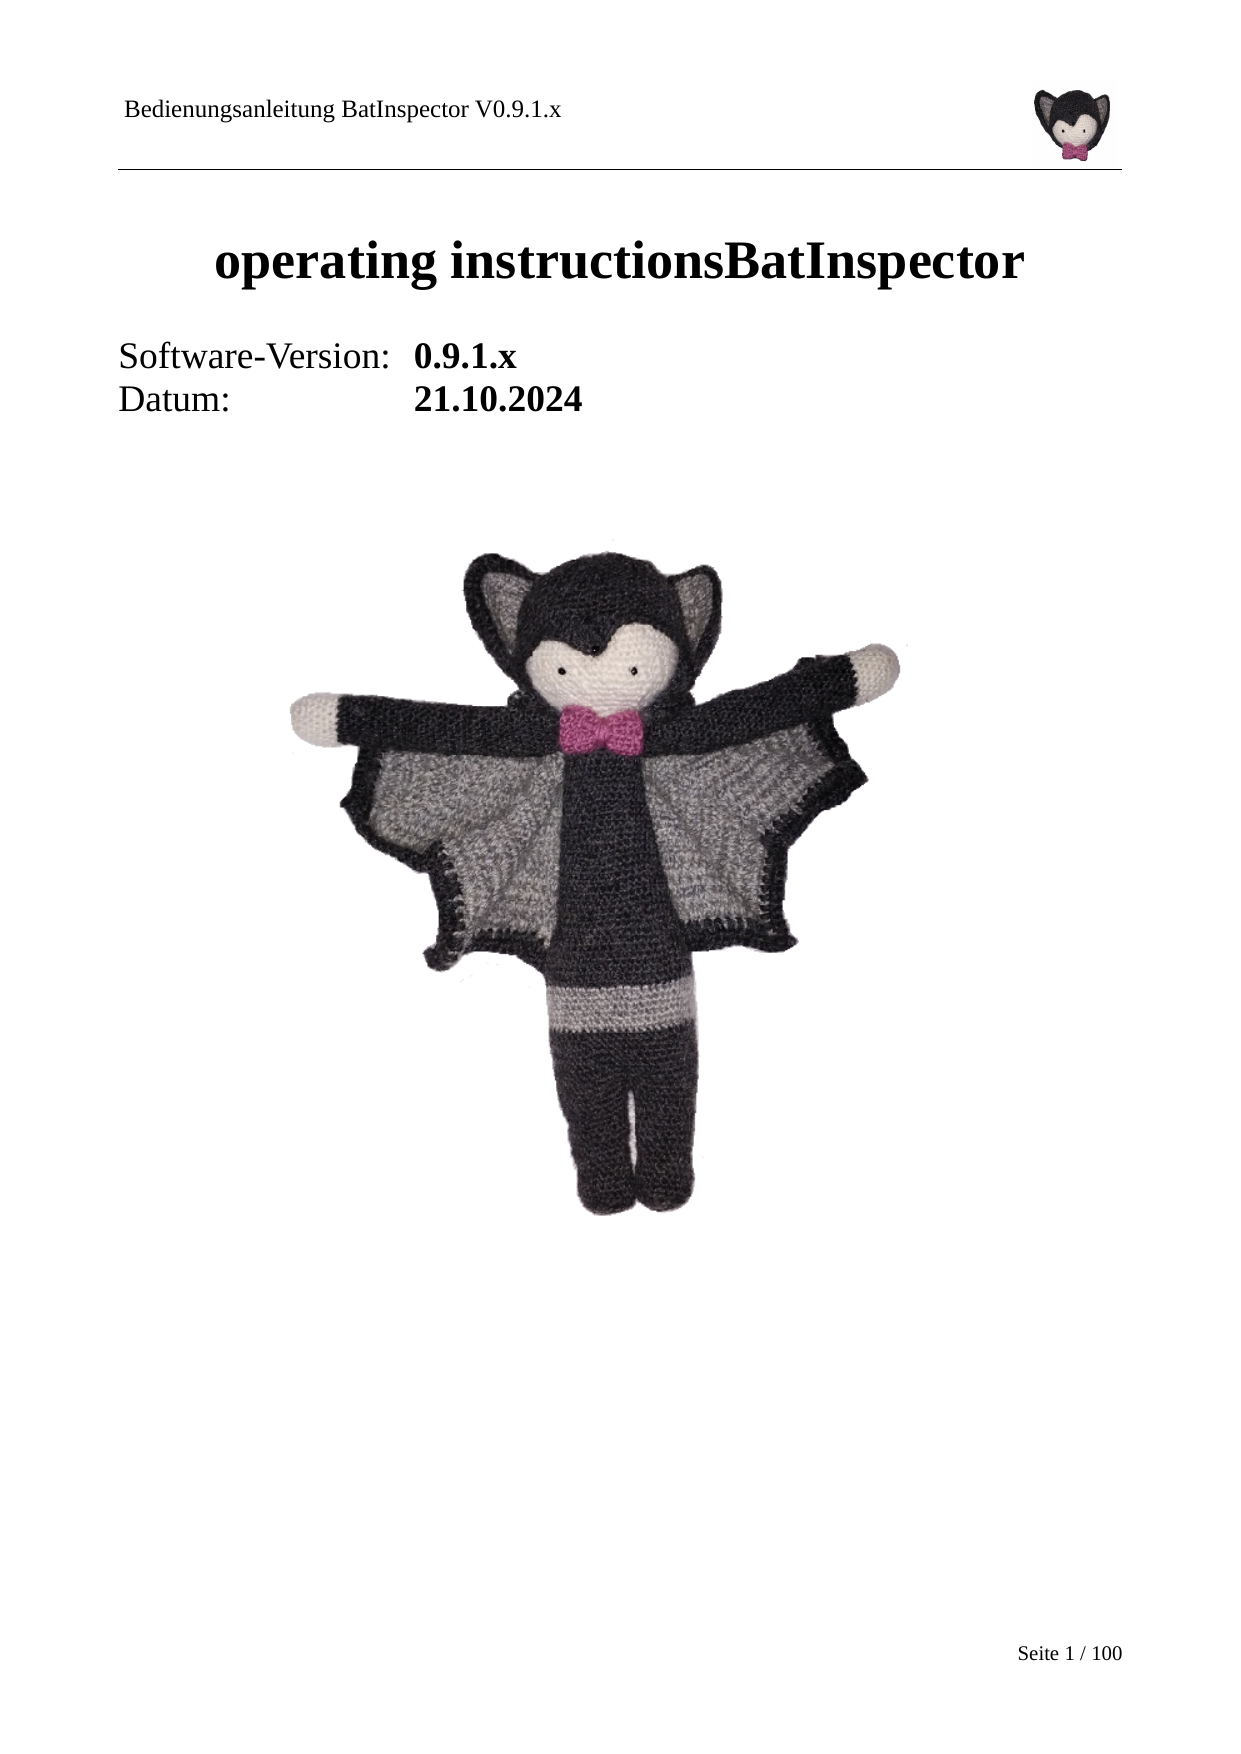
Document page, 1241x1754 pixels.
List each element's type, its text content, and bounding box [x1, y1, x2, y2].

text Software-Version: 0.9.1.x [118, 334, 1122, 377]
picture [1030, 80, 1119, 169]
text Datum: 21.10.2024 [118, 377, 1122, 420]
picture [275, 506, 919, 1252]
text operating instructionsBatInspector [118, 228, 1122, 291]
